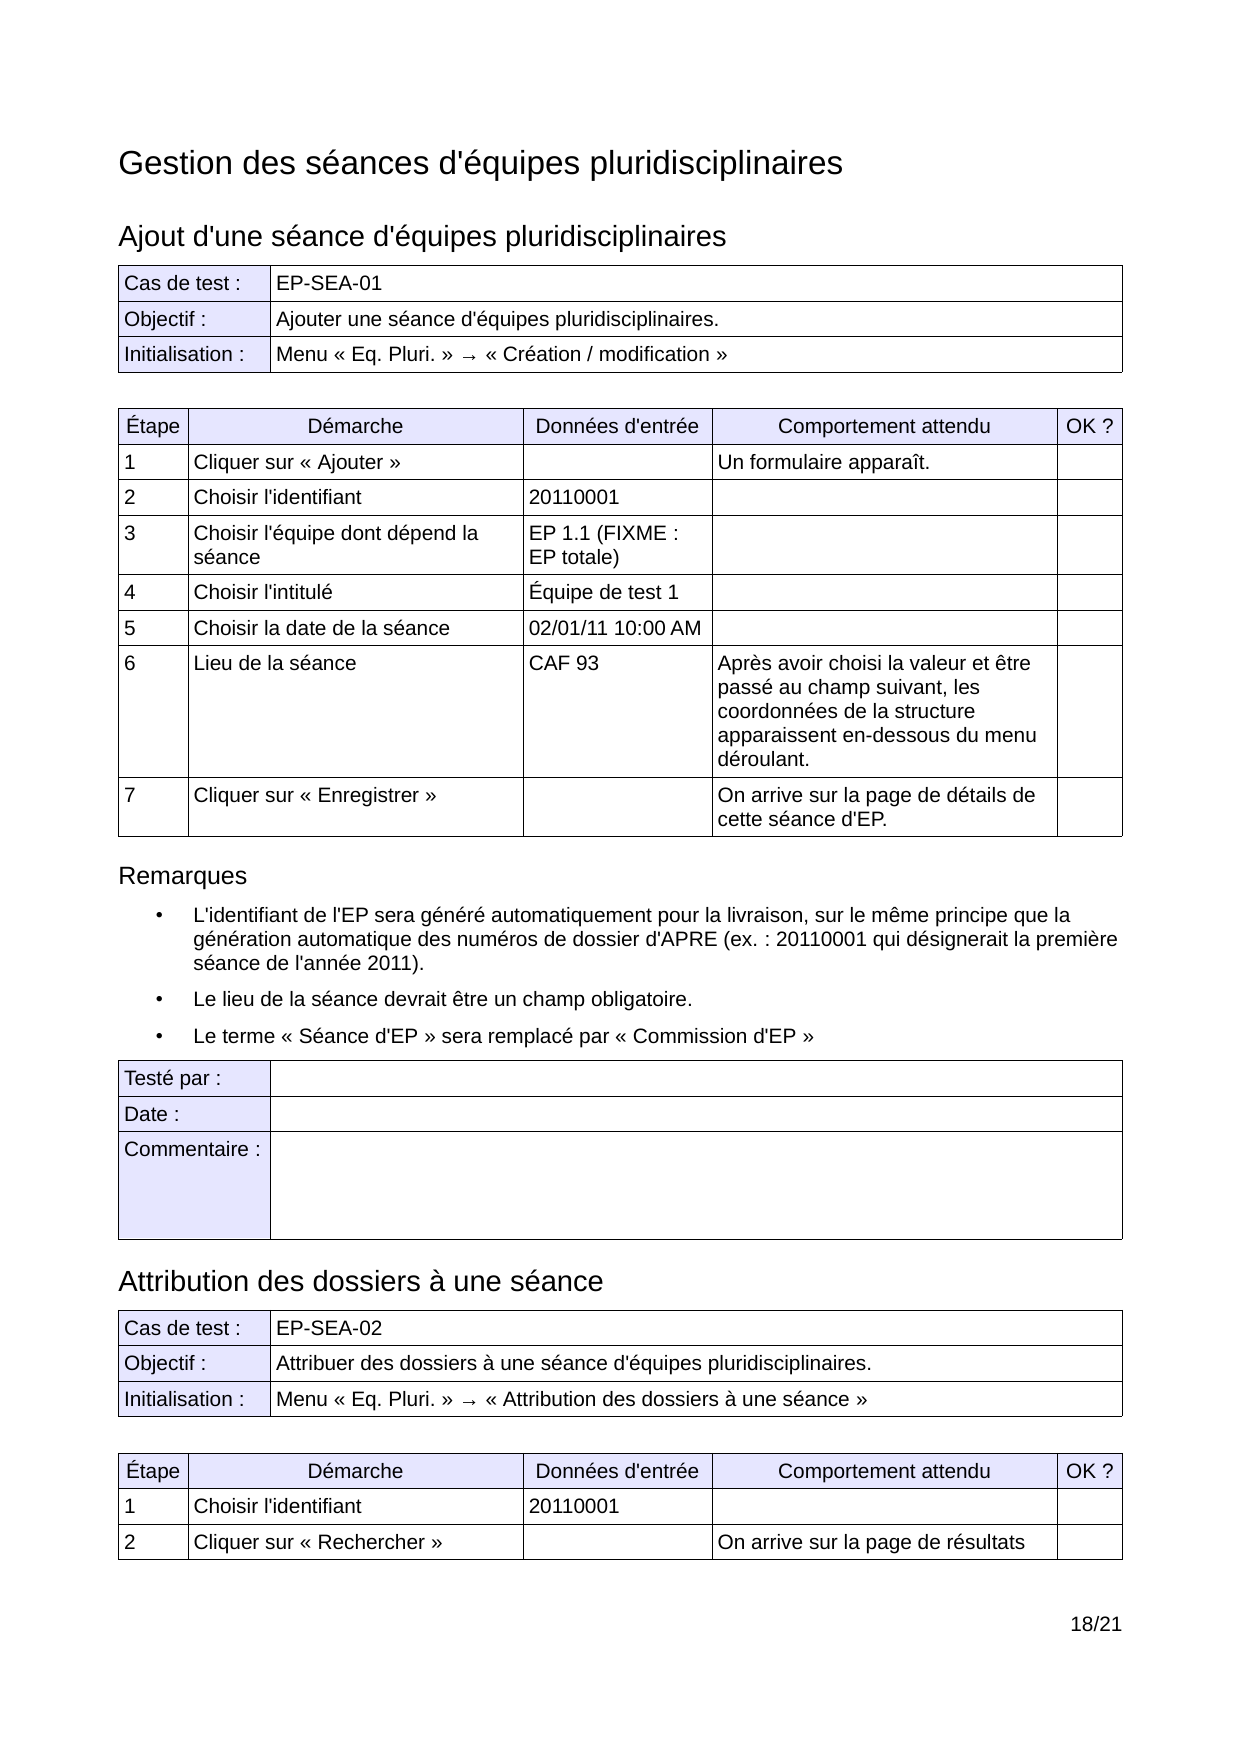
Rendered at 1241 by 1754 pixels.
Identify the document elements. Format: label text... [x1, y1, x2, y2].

table_cell On arrive sur la page de détails de cette séance d'EP. [713, 778, 1057, 836]
table_cell Choisir l'identifiant [189, 480, 523, 515]
list Le lieu de la séance devrait être un champ obligatoire. [156, 987, 1122, 1011]
table_cell [1058, 445, 1122, 479]
table_cell 2 [119, 1525, 188, 1559]
table_cell Équipe de test 1 [524, 575, 712, 610]
table_header Cas de test : [119, 1311, 270, 1345]
table_header EP-SEA-01 [271, 266, 1122, 301]
table_header Étape [119, 409, 188, 444]
table_header EP-SEA-02 [271, 1311, 1122, 1345]
table_cell Menu « Eq. Pluri. » → « Création / modification » [271, 337, 1122, 372]
table_cell Cliquer sur « Ajouter » [189, 445, 523, 479]
table_cell [271, 1097, 1122, 1131]
table_cell [1058, 1525, 1122, 1559]
table_cell [1058, 778, 1122, 836]
table_cell Menu « Eq. Pluri. » → « Attribution des dossiers à une séance » [271, 1382, 1122, 1416]
table_cell [713, 611, 1057, 645]
table_cell [713, 575, 1057, 610]
table_header Comportement attendu [713, 409, 1057, 444]
table_cell Après avoir choisi la valeur et être passé au champ suivant, les coordonnées de la structure apparaissent en-dessous du menu déroulant. [713, 646, 1057, 777]
list Le terme « Séance d'EP » sera remplacé par « Commission d'EP » [156, 1023, 1122, 1048]
table_cell On arrive sur la page de résultats [713, 1525, 1057, 1559]
subtitle Attribution des dossiers à une séance [118, 1264, 1122, 1297]
table_header Démarche [189, 1454, 523, 1488]
table_header Comportement attendu [713, 1454, 1057, 1488]
table_cell 1 [119, 445, 188, 479]
table_cell [1058, 575, 1122, 610]
table_cell 20110001 [524, 1489, 712, 1524]
table_cell [1058, 516, 1122, 574]
table_cell 20110001 [524, 480, 712, 515]
table_cell Initialisation : [119, 1382, 270, 1416]
subtitle Remarques [118, 861, 1122, 890]
table_cell 7 [119, 778, 188, 836]
table_header OK ? [1058, 409, 1122, 444]
table_cell Objectif : [119, 302, 270, 336]
table_cell Commentaire : [119, 1132, 270, 1238]
table_cell 5 [119, 611, 188, 645]
table_cell Ajouter une séance d'équipes pluridisciplinaires. [271, 302, 1122, 336]
table_header Données d'entrée [524, 409, 712, 444]
table_cell Initialisation : [119, 337, 270, 372]
table_header Données d'entrée [524, 1454, 712, 1488]
table_cell Cliquer sur « Enregistrer » [189, 778, 523, 836]
table_cell [1058, 646, 1122, 777]
table_header [271, 1061, 1122, 1096]
table_cell 1 [119, 1489, 188, 1524]
table_cell [524, 445, 712, 479]
table_header Cas de test : [119, 266, 270, 301]
table_cell [1058, 480, 1122, 515]
table_cell [713, 1489, 1057, 1524]
table_header OK ? [1058, 1454, 1122, 1488]
table_cell Choisir l'équipe dont dépend la séance [189, 516, 523, 574]
table_cell 4 [119, 575, 188, 610]
table_header Étape [119, 1454, 188, 1488]
table_cell [524, 1525, 712, 1559]
table_cell CAF 93 [524, 646, 712, 777]
table_cell [713, 516, 1057, 574]
subtitle Ajout d'une séance d'équipes pluridisciplinaires [118, 219, 1122, 253]
table_cell Choisir l'intitulé [189, 575, 523, 610]
table_cell Un formulaire apparaît. [713, 445, 1057, 479]
table_cell Choisir la date de la séance [189, 611, 523, 645]
table_cell Date : [119, 1097, 270, 1131]
table_cell [713, 480, 1057, 515]
list L'identifiant de l'EP sera généré automatiquement pour la livraison, sur le même principe que la génération automatique des numéros de dossier d'APRE (ex. : 20110001 qui désignerait la première séance de l'année 2011). [156, 902, 1122, 974]
subtitle Gestion des séances d'équipes pluridisciplinaires [118, 143, 1122, 182]
table_cell [1058, 611, 1122, 645]
table_cell [1058, 1489, 1122, 1524]
table_header Démarche [189, 409, 523, 444]
table_cell 2 [119, 480, 188, 515]
table_cell Objectif : [119, 1346, 270, 1381]
table_cell Cliquer sur « Rechercher » [189, 1525, 523, 1559]
table_cell 6 [119, 646, 188, 777]
table_cell 3 [119, 516, 188, 574]
table_cell Choisir l'identifiant [189, 1489, 523, 1524]
table_cell Attribuer des dossiers à une séance d'équipes pluridisciplinaires. [271, 1346, 1122, 1381]
table_cell [271, 1132, 1122, 1238]
table_cell EP 1.1 (FIXME : EP totale) [524, 516, 712, 574]
table_cell [524, 778, 712, 836]
table_cell 01/02/11 10:00 [524, 611, 712, 645]
table_header Testé par : [119, 1061, 270, 1096]
table_cell Lieu de la séance [189, 646, 523, 777]
